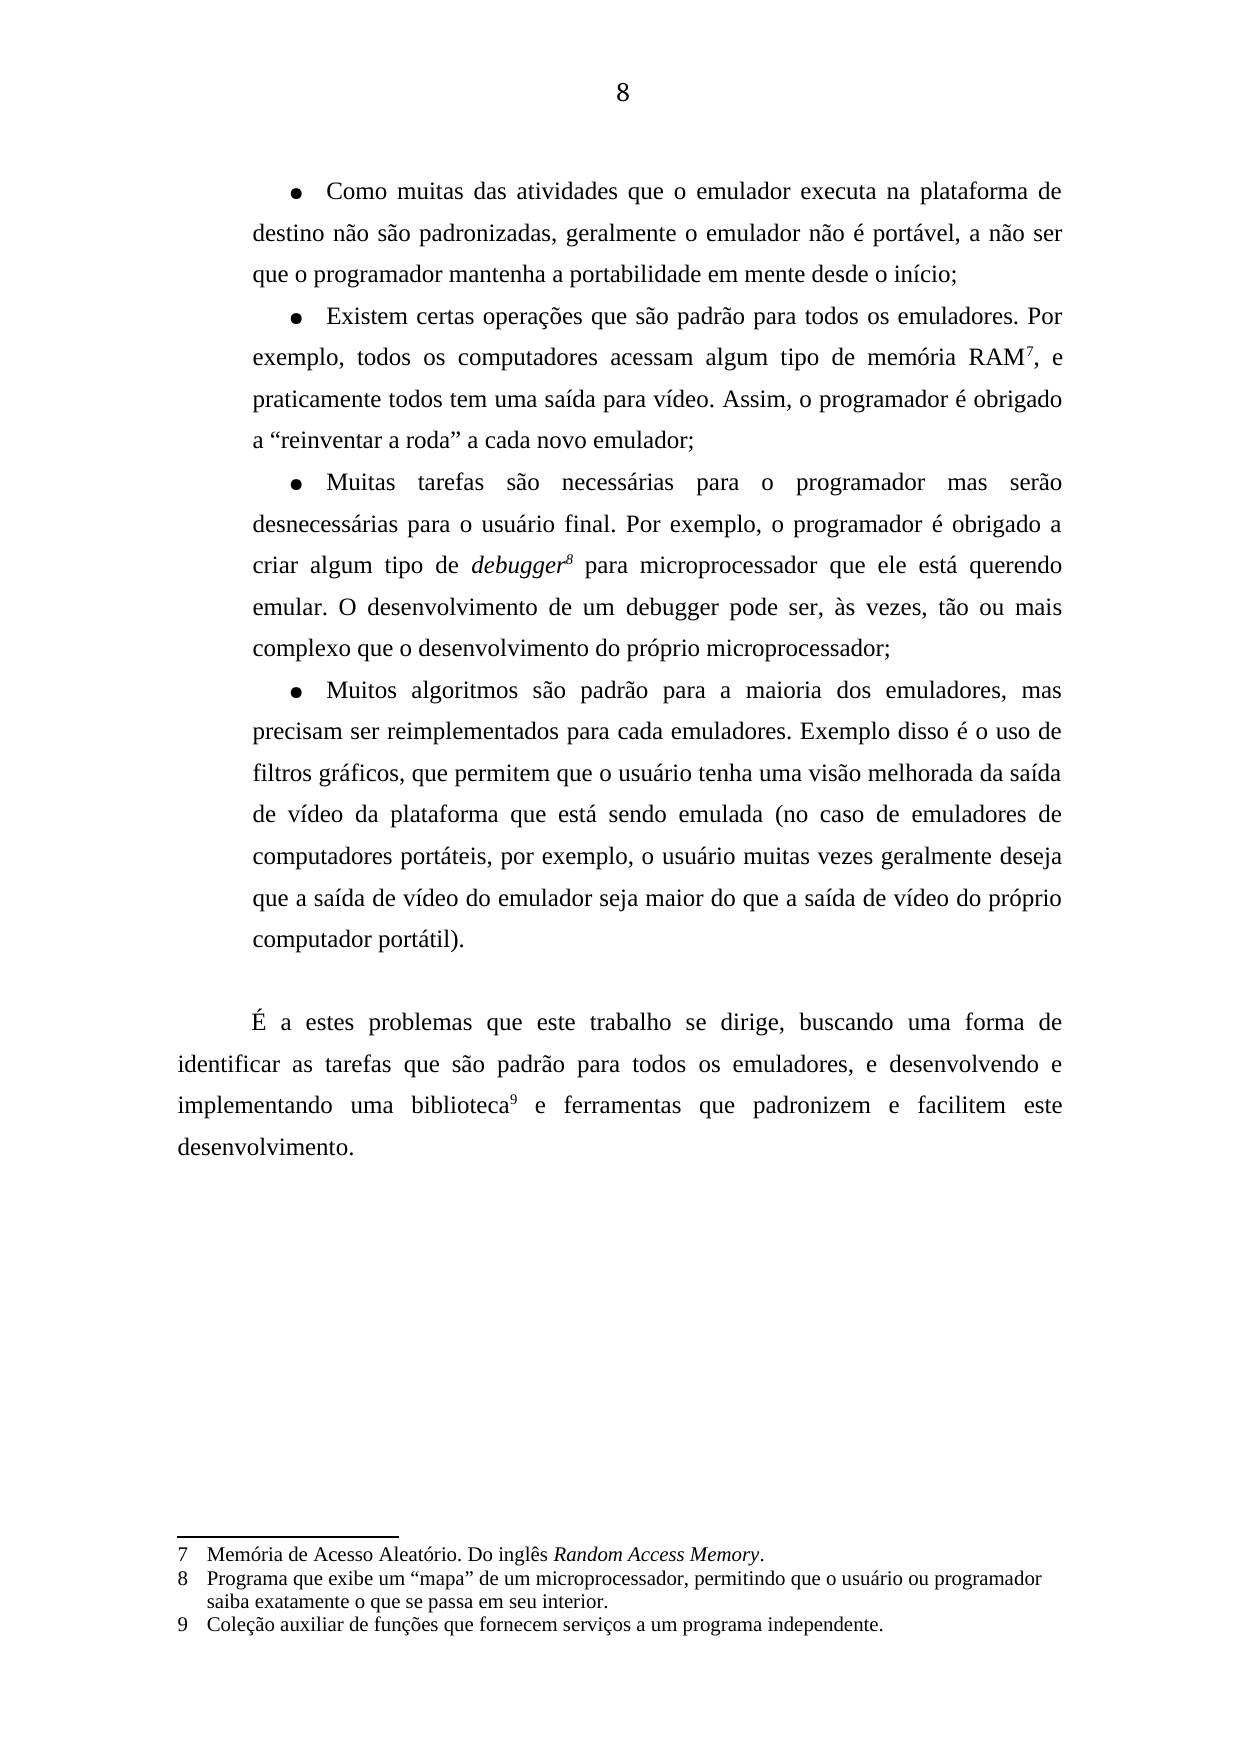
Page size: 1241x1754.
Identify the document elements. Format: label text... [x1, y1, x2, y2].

list Memória de Acesso Aleatório. Do inglês Random Access Memory. [177, 1543, 1063, 1566]
list Muitas tarefas são necessárias para o programador mas serão desnecessárias para o usuário final. Por exemplo, o programador é obrigado a criar algum tipo de debugger para microprocessador que ele está querendo emular. O desenvolvimento de um debugger pode ser, às vezes, tão ou mais complexo que o desenvolvimento do próprio microprocessador; [215, 468, 1063, 662]
list Existem certas operações que são padrão para todos os emuladores. Por exemplo, todos os computadores acessam algum tipo de memória RAM, e praticamente todos tem uma saída para vídeo. Assim, o programador é obrigado a “reinventar a roda” a cada novo emulador; [215, 302, 1063, 454]
text É a estes problemas que este trabalho se dirige, buscando uma forma de identificar as tarefas que são padrão para todos os emuladores, e desenvolvendo e implementando uma biblioteca e ferramentas que padronizem e facilitem este desenvolvimento. [177, 1008, 1063, 1161]
list Programa que exibe um “mapa” de um microprocessador, permitindo que o usuário ou programador saiba exatamente o que se passa em seu interior. [177, 1566, 1063, 1613]
list Muitos algoritmos são padrão para a maioria dos emuladores, mas precisam ser reimplementados para cada emuladores. Exemplo disso é o uso de filtros gráficos, que permitem que o usuário tenha uma visão melhorada da saída de vídeo da plataforma que está sendo emulada (no caso de emuladores de computadores portáteis, por exemplo, o usuário muitas vezes geralmente deseja que a saída de vídeo do emulador seja maior do que a saída de vídeo do próprio computador portátil). [215, 676, 1063, 953]
text Coleção auxiliar de funções que fornecem serviços a um programa independente. [177, 1613, 1063, 1636]
list Como muitas das atividades que o emulador executa na plataforma de destino não são padronizadas, geralmente o emulador não é portável, a não ser que o programador mantenha a portabilidade em mente desde o início; [215, 177, 1063, 288]
